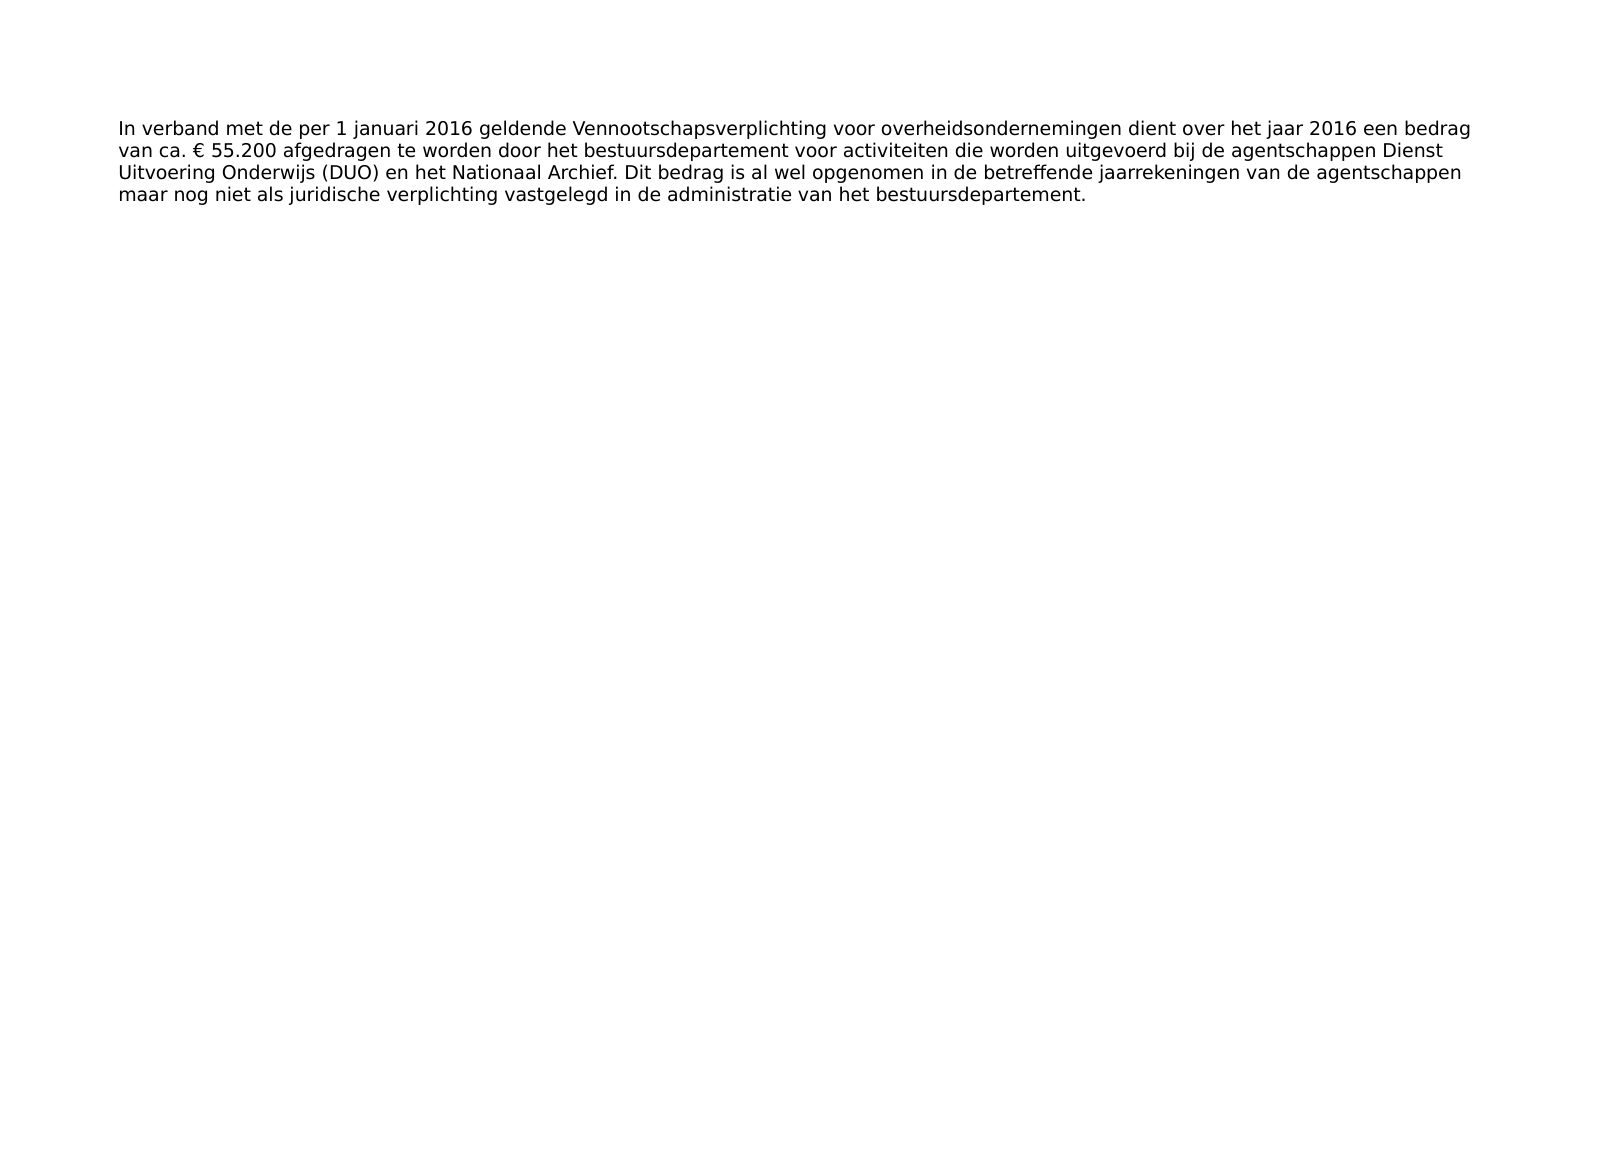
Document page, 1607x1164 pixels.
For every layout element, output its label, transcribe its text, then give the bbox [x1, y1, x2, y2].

text In verband met de per 1 januari 2016 geldende Vennootschapsverplichting voor overheidsondernemingen dient over het jaar 2016 een bedrag van ca. € 55.200 afgedragen te worden door het bestuursdepartement voor activiteiten die worden uitgevoerd bij de agentschappen Dienst Uitvoering Onderwijs (DUO) en het Nationaal Archief. Dit bedrag is al wel opgenomen in de betreffende jaarrekeningen van de agentschappen maar nog niet als juridische verplichting vastgelegd in de administratie van het bestuursdepartement. [118, 118, 1488, 206]
